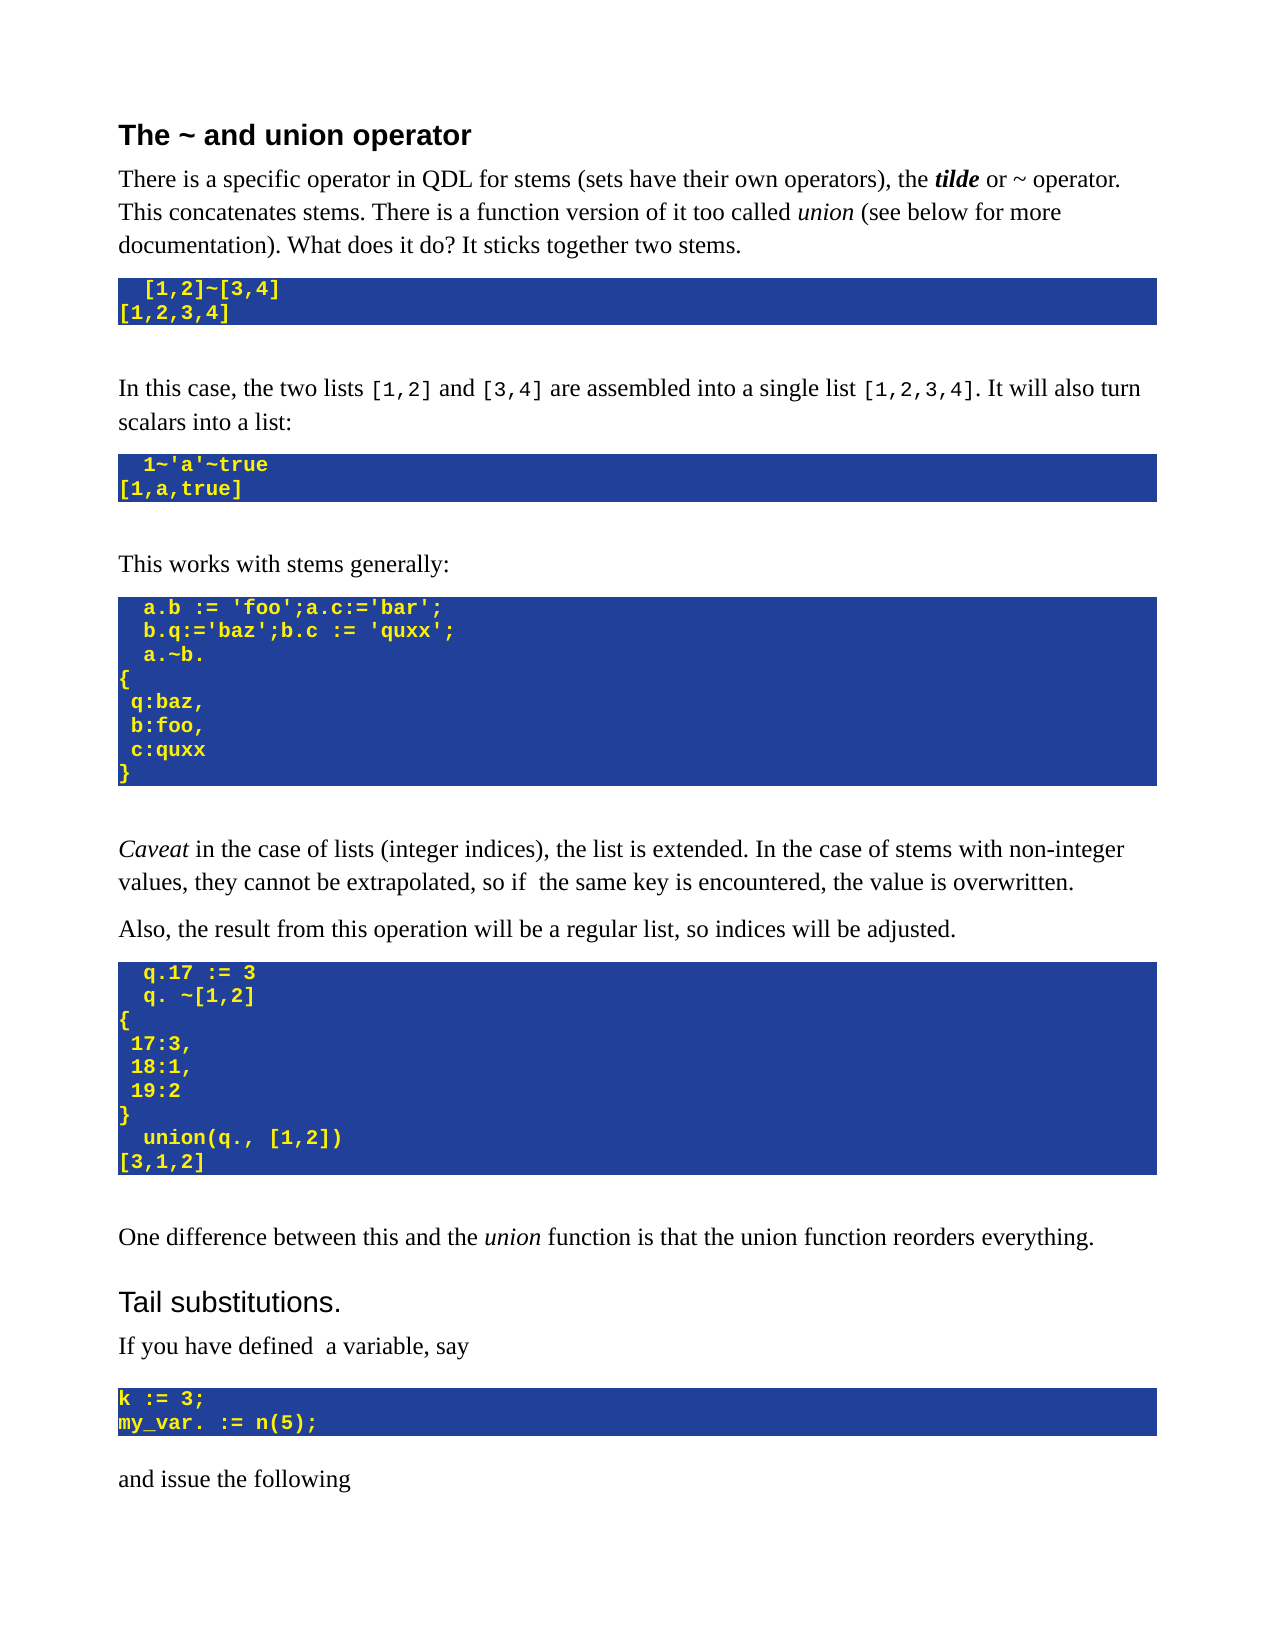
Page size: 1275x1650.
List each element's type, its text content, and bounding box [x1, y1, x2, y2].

text 19:2 [118, 1080, 1157, 1104]
text union(q., [1,2]) [118, 1127, 1157, 1151]
text } [118, 762, 1157, 786]
text q:baz, [118, 691, 1157, 715]
text In this case, the two lists [1,2] and [3,4] are assembled into a single list [1,2,3,4]. It will also turn scalars into a list: [118, 373, 1157, 436]
text k := 3; [118, 1388, 1157, 1412]
text This works with stems generally: [118, 549, 1157, 578]
text One difference between this and the union function is that the union function reorders everything. [118, 1222, 1157, 1251]
text and issue the following [118, 1464, 1157, 1493]
text 18:1, [118, 1056, 1157, 1080]
text [1,2,3,4] [118, 302, 1157, 325]
text Also, the result from this operation will be a regular list, so indices will be adjusted. [118, 914, 1157, 943]
text There is a specific operator in QDL for stems (sets have their own operators), the tilde or ~ operator. This concatenates stems. There is a function version of it too called union (see below for more documentation). What does it do? It sticks together two stems. [118, 164, 1157, 259]
text q.17 := 3 [118, 962, 1157, 986]
text Caveat in the case of lists (integer indices), the list is extended. In the case of stems with non-integer values, they cannot be extrapolated, so if the same key is encountered, the value is overwritten. [118, 834, 1157, 895]
subtitle Tail substitutions. [118, 1284, 1157, 1318]
text 1~'a'~true [118, 454, 1157, 478]
text a.~b. [118, 644, 1157, 668]
text my_var. := n(5); [118, 1412, 1157, 1436]
text b:foo, [118, 715, 1157, 739]
text b.q:='baz';b.c := 'quxx'; [118, 621, 1157, 644]
text } [118, 1104, 1157, 1127]
text c:quxx [118, 739, 1157, 762]
text a.b := 'foo';a.c:='bar'; [118, 597, 1157, 621]
text { [118, 668, 1157, 691]
text If you have defined a variable, say [118, 1331, 1157, 1359]
text 17:3, [118, 1033, 1157, 1056]
text q. ~[1,2] [118, 986, 1157, 1009]
text [3,1,2] [118, 1151, 1157, 1175]
subtitle The ~ and union operator [118, 118, 1157, 152]
text [1,2]~[3,4] [118, 278, 1157, 302]
text [1,a,true] [118, 478, 1157, 502]
text { [118, 1009, 1157, 1033]
